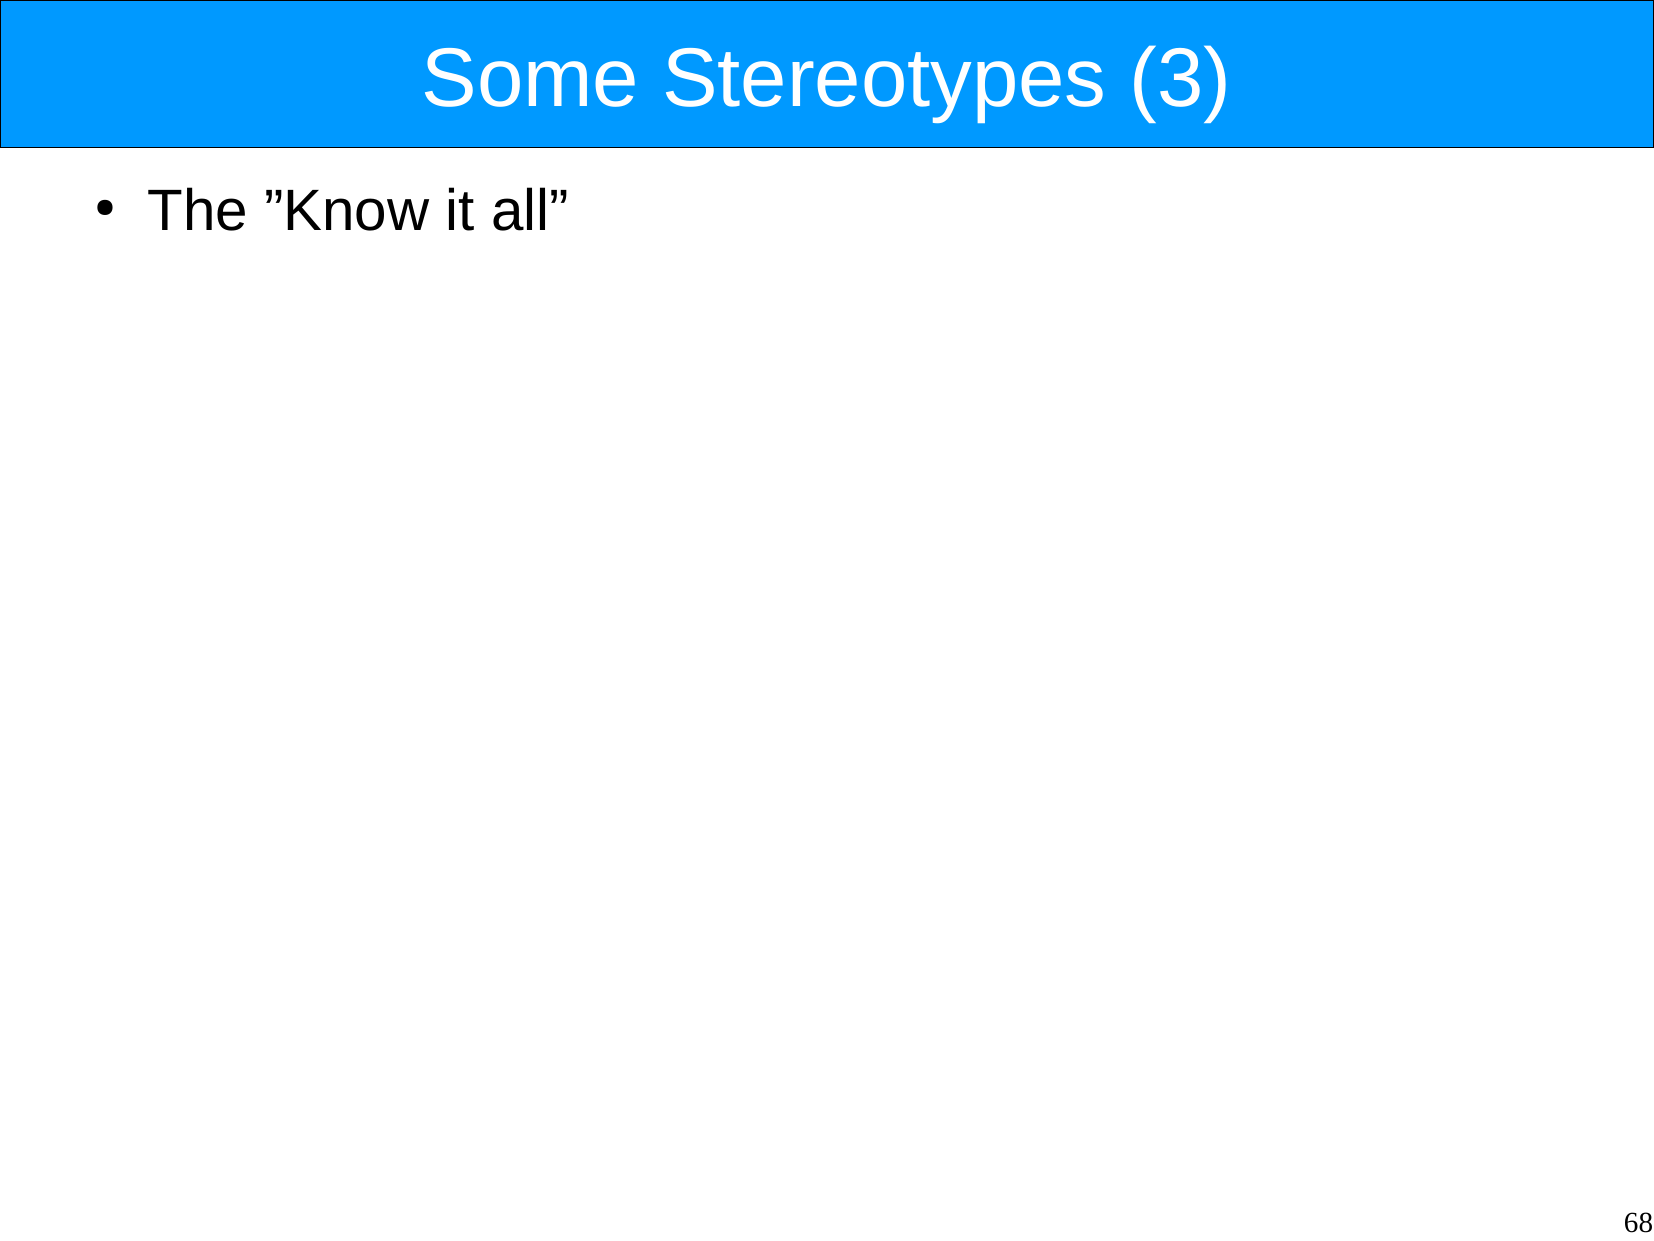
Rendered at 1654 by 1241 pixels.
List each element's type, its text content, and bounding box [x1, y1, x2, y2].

title Some Stereotypes (3) [82, 21, 1571, 135]
list The ”Know it all” [76, 177, 1565, 1196]
